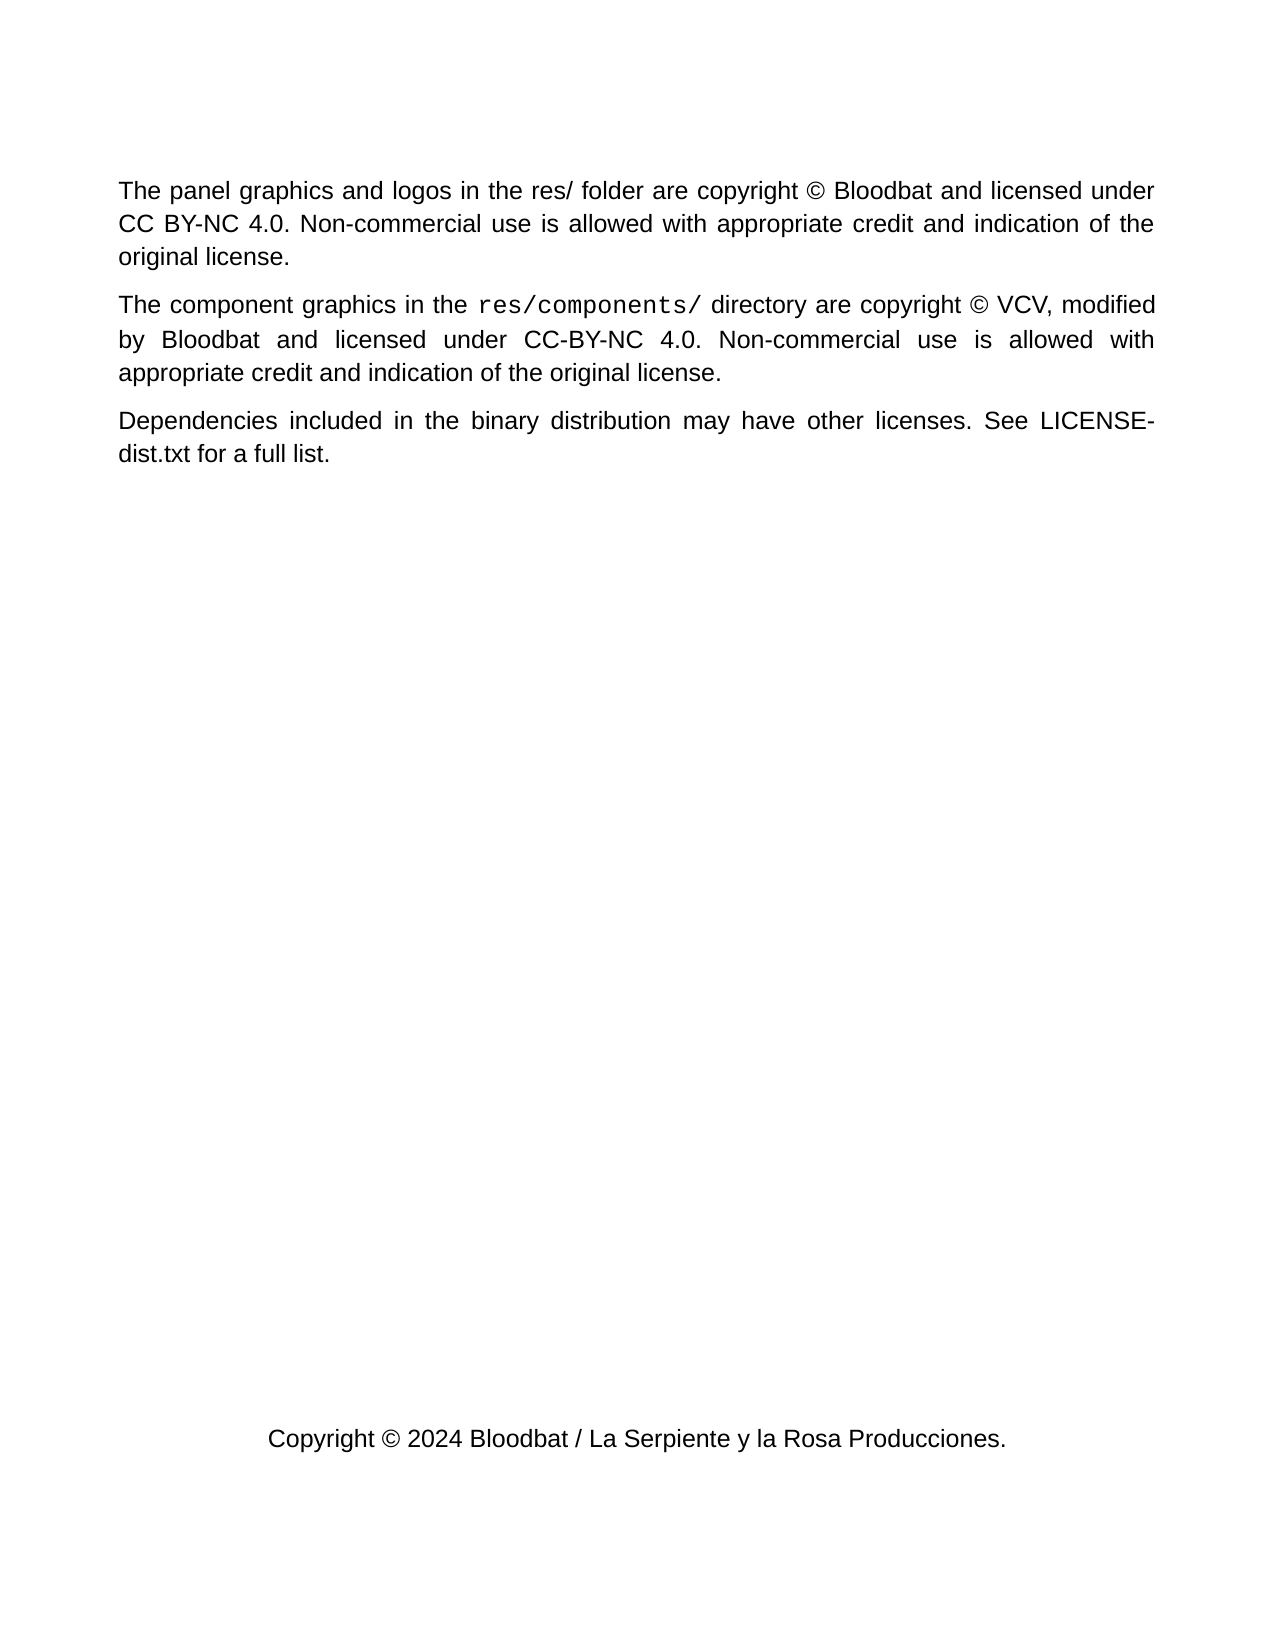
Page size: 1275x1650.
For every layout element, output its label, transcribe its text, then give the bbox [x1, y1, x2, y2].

text The panel graphics and logos in the res/ folder are copyright © Bloodbat and licensed under CC BY-NC 4.0. Non-commercial use is allowed with appropriate credit and indication of the original license. [118, 176, 1157, 271]
text The component graphics in the res/components/ directory are copyright © VCV, modified by Bloodbat and licensed under CC-BY-NC 4.0. Non-commercial use is allowed with appropriate credit and indication of the original license. [118, 290, 1157, 387]
text Dependencies included in the binary distribution may have other licenses. See LICENSE-dist.txt for a full list. [118, 406, 1157, 468]
text Copyright © 2024 Bloodbat / La Serpiente y la Rosa Producciones. [268, 1424, 1007, 1453]
